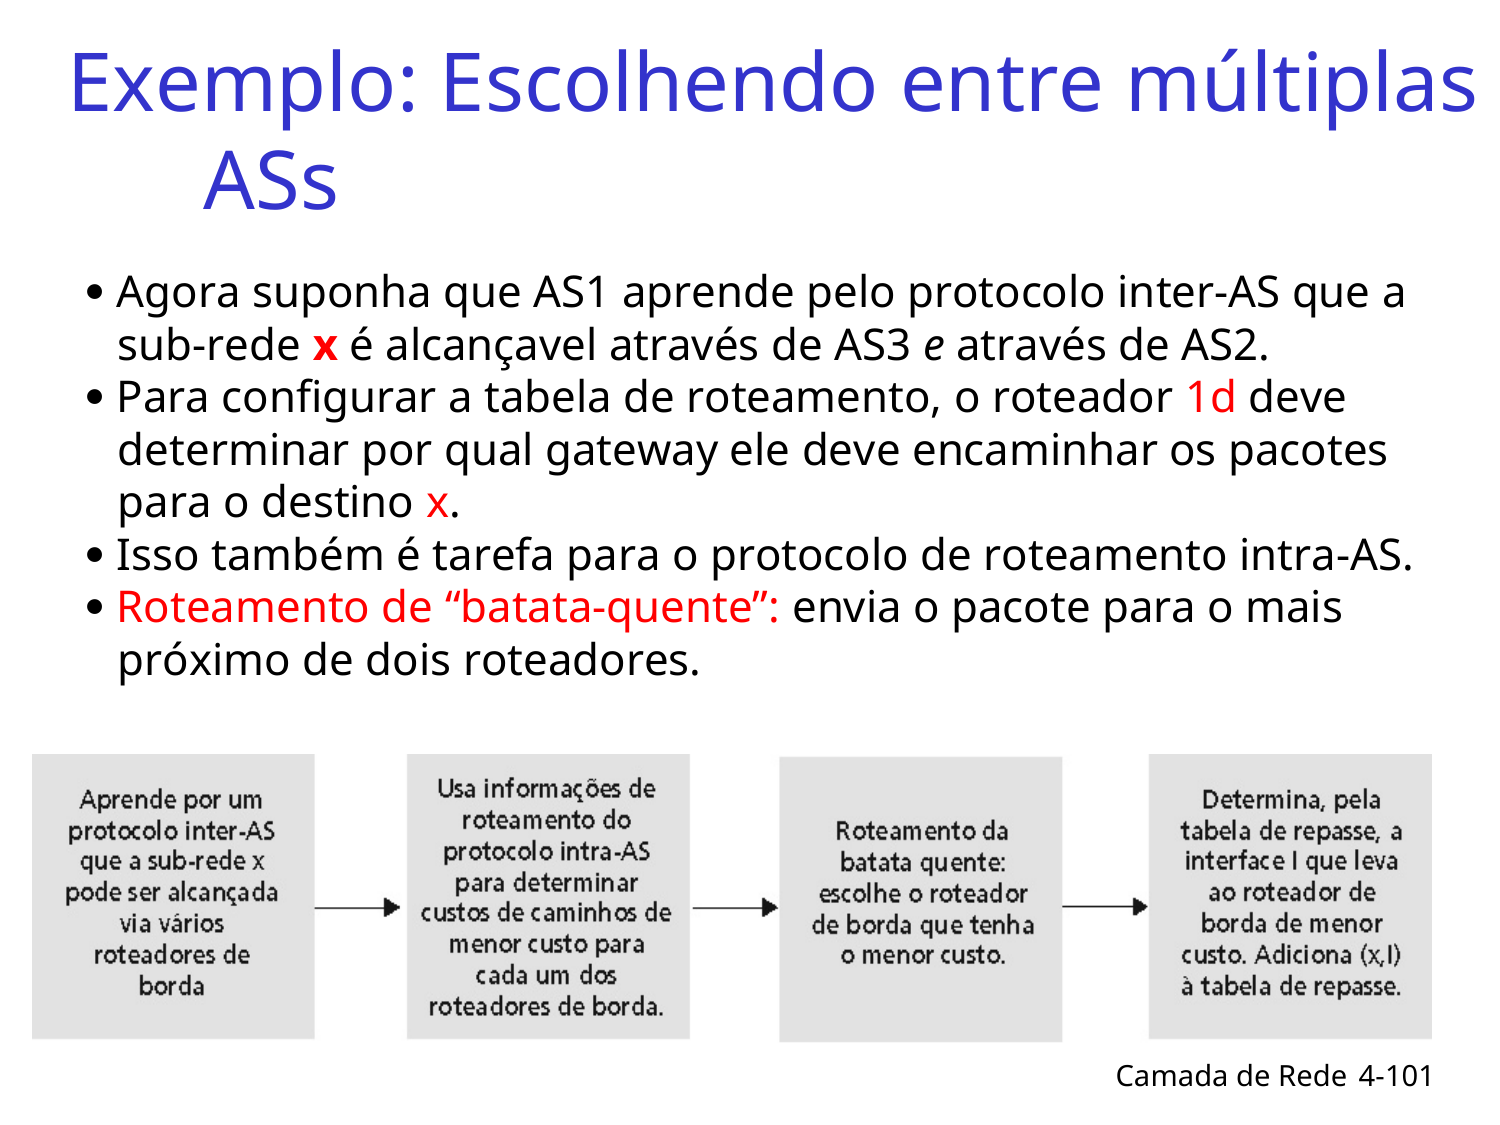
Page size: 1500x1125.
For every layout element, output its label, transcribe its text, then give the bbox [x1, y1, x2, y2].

picture [32, 754, 1432, 1044]
text_box Camada de Rede [887, 1050, 1339, 1125]
text_box Exemplo: Escolhendo entre múltiplas ASs [51, 22, 1500, 148]
text_box 4-<número> [1339, 1050, 1451, 1125]
text_box  Agora suponha que AS1 aprende pelo protocolo inter-AS que a sub-rede x é alcançavel através de AS3 e através de AS2.  Para configurar a tabela de roteamento, o roteador 1d deve determinar por qual gateway ele deve encaminhar os pacotes para o destino x.  Isso também é tarefa para o protocolo de roteamento intra-AS.  Roteamento de “batata-quente”: envia o pacote para o mais próximo de dois roteadores. [71, 256, 1457, 756]
